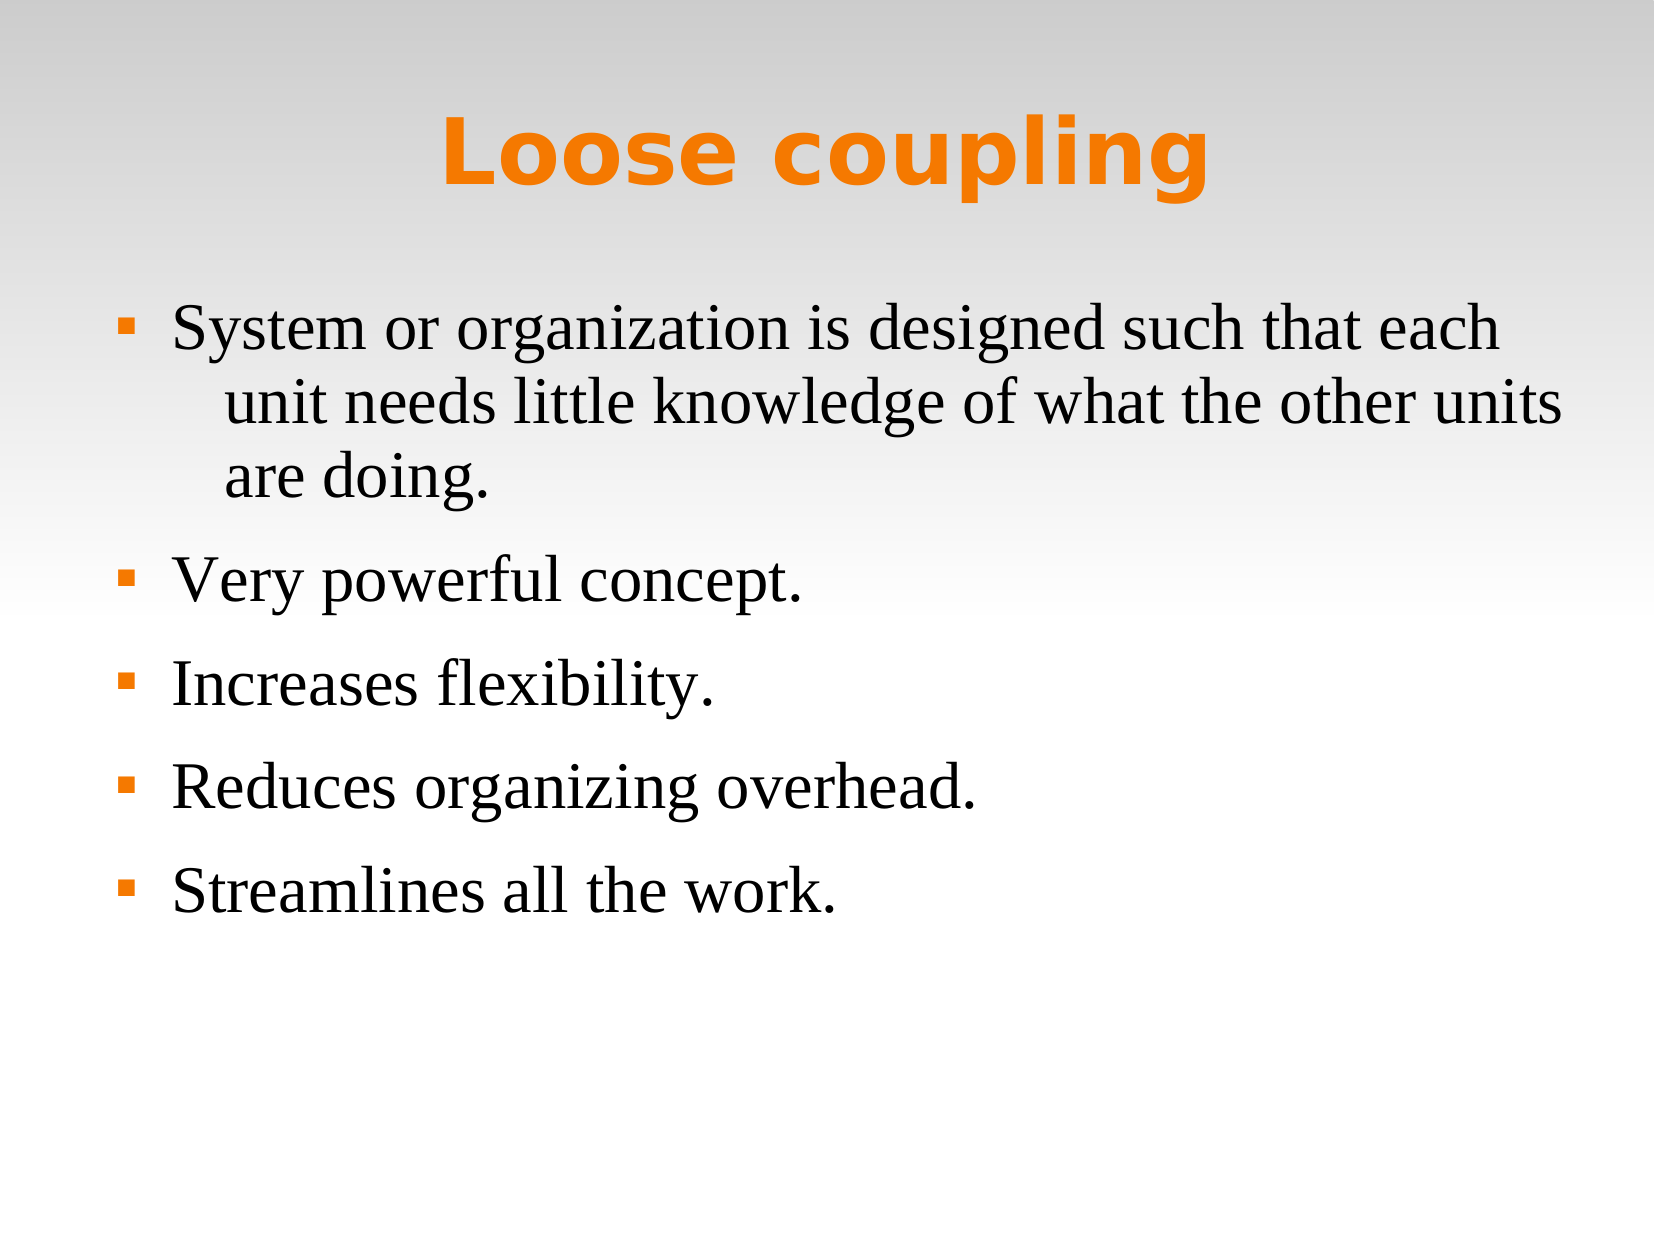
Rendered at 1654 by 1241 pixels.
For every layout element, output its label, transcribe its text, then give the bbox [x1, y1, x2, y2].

list System or organization is designed such that each unit needs little knowledge of what the other units are doing. Very powerful concept. Increases flexibility. Reduces organizing overhead. Streamlines all the work. [82, 290, 1571, 1094]
title Loose coupling [82, 56, 1571, 250]
